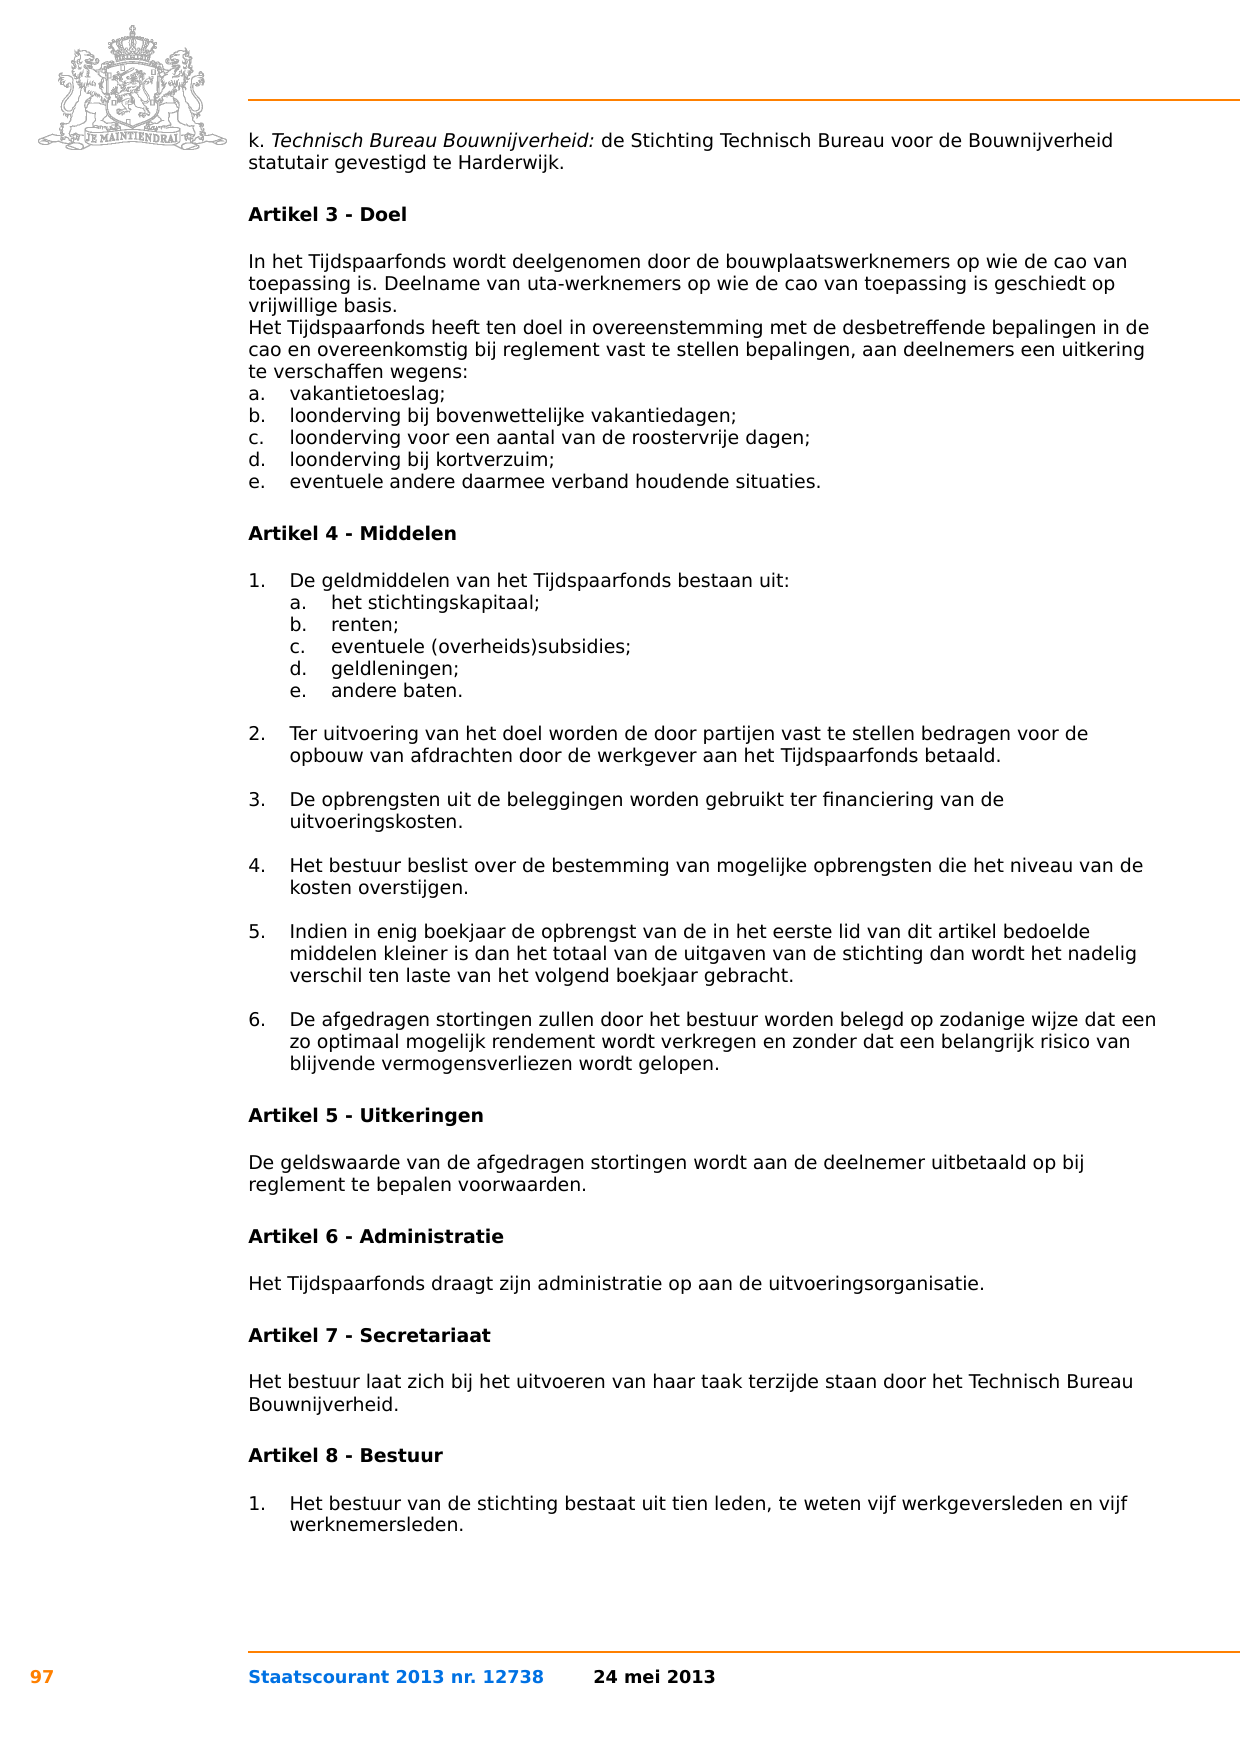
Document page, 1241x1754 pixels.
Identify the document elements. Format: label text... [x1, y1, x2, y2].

text 1. De geldmiddelen van het Tijdspaarfonds bestaan uit: [248, 569, 1163, 592]
subtitle Artikel 3 - Doel [248, 204, 1163, 226]
text d. loonderving bij kortverzuim; [248, 449, 1163, 471]
text 6. De afgedragen stortingen zullen door het bestuur worden belegd op zodanige wijze dat een zo optimaal mogelijk rendement wordt verkregen en zonder dat een belangrijk risico van blijvende vermogensverliezen wordt gelopen. [248, 1009, 1163, 1074]
subtitle Artikel 4 - Middelen [248, 523, 1163, 544]
text a. vakantietoeslag; [248, 383, 1163, 405]
text 5. Indien in enig boekjaar de opbrengst van de in het eerste lid van dit artikel bedoelde middelen kleiner is dan het totaal van de uitgaven van de stichting dan wordt het nadelig verschil ten laste van het volgend boekjaar gebracht. [248, 921, 1163, 987]
picture [38, 25, 227, 150]
text c. loonderving voor een aantal van de roostervrije dagen; [248, 427, 1163, 449]
text b. renten; [289, 613, 1163, 636]
text Het Tijdspaarfonds heeft ten doel in overeenstemming met de desbetreffende bepalingen in de cao en overeenkomstig bij reglement vast te stellen bepalingen, aan deelnemers een uitkering te verschaffen wegens: [248, 317, 1163, 383]
text e. eventuele andere daarmee verband houdende situaties. [248, 471, 1163, 493]
text Het bestuur laat zich bij het uitvoeren van haar taak terzijde staan door het Technisch Bureau Bouwnijverheid. [248, 1371, 1163, 1415]
text a. het stichtingskapitaal; [289, 592, 1163, 613]
text De geldswaarde van de afgedragen stortingen wordt aan de deelnemer uitbetaald op bij reglement te bepalen voorwaarden. [248, 1152, 1163, 1196]
text b. loonderving bij bovenwettelijke vakantiedagen; [248, 405, 1163, 427]
text Het Tijdspaarfonds draagt zijn administratie op aan de uitvoeringsorganisatie. [248, 1272, 1163, 1294]
text 1. Het bestuur van de stichting bestaat uit tien leden, te weten vijf werkgeversleden en vijf werknemersleden. [248, 1492, 1163, 1536]
subtitle Artikel 7 - Secretariaat [248, 1324, 1163, 1346]
text k. Technisch Bureau Bouwnijverheid: de Stichting Technisch Bureau voor de Bouwnijverheid statutair gevestigd te Harderwijk. [248, 130, 1163, 174]
subtitle Artikel 6 - Administratie [248, 1226, 1163, 1247]
text d. geldleningen; [289, 657, 1163, 679]
text 2. Ter uitvoering van het doel worden de door partijen vast te stellen bedragen voor de opbouw van afdrachten door de werkgever aan het Tijdspaarfonds betaald. [248, 723, 1163, 767]
subtitle Artikel 8 - Bestuur [248, 1445, 1163, 1467]
text In het Tijdspaarfonds wordt deelgenomen door de bouwplaatswerknemers op wie de cao van toepassing is. Deelname van uta-werknemers op wie de cao van toepassing is geschiedt op vrijwillige basis. [248, 251, 1163, 317]
text e. andere baten. [289, 679, 1163, 701]
text c. eventuele (overheids)subsidies; [289, 636, 1163, 657]
subtitle Artikel 5 - Uitkeringen [248, 1104, 1163, 1127]
text 4. Het bestuur beslist over de bestemming van mogelijke opbrengsten die het niveau van de kosten overstijgen. [248, 855, 1163, 899]
text 3. De opbrengsten uit de beleggingen worden gebruikt ter financiering van de uitvoeringskosten. [248, 789, 1163, 833]
